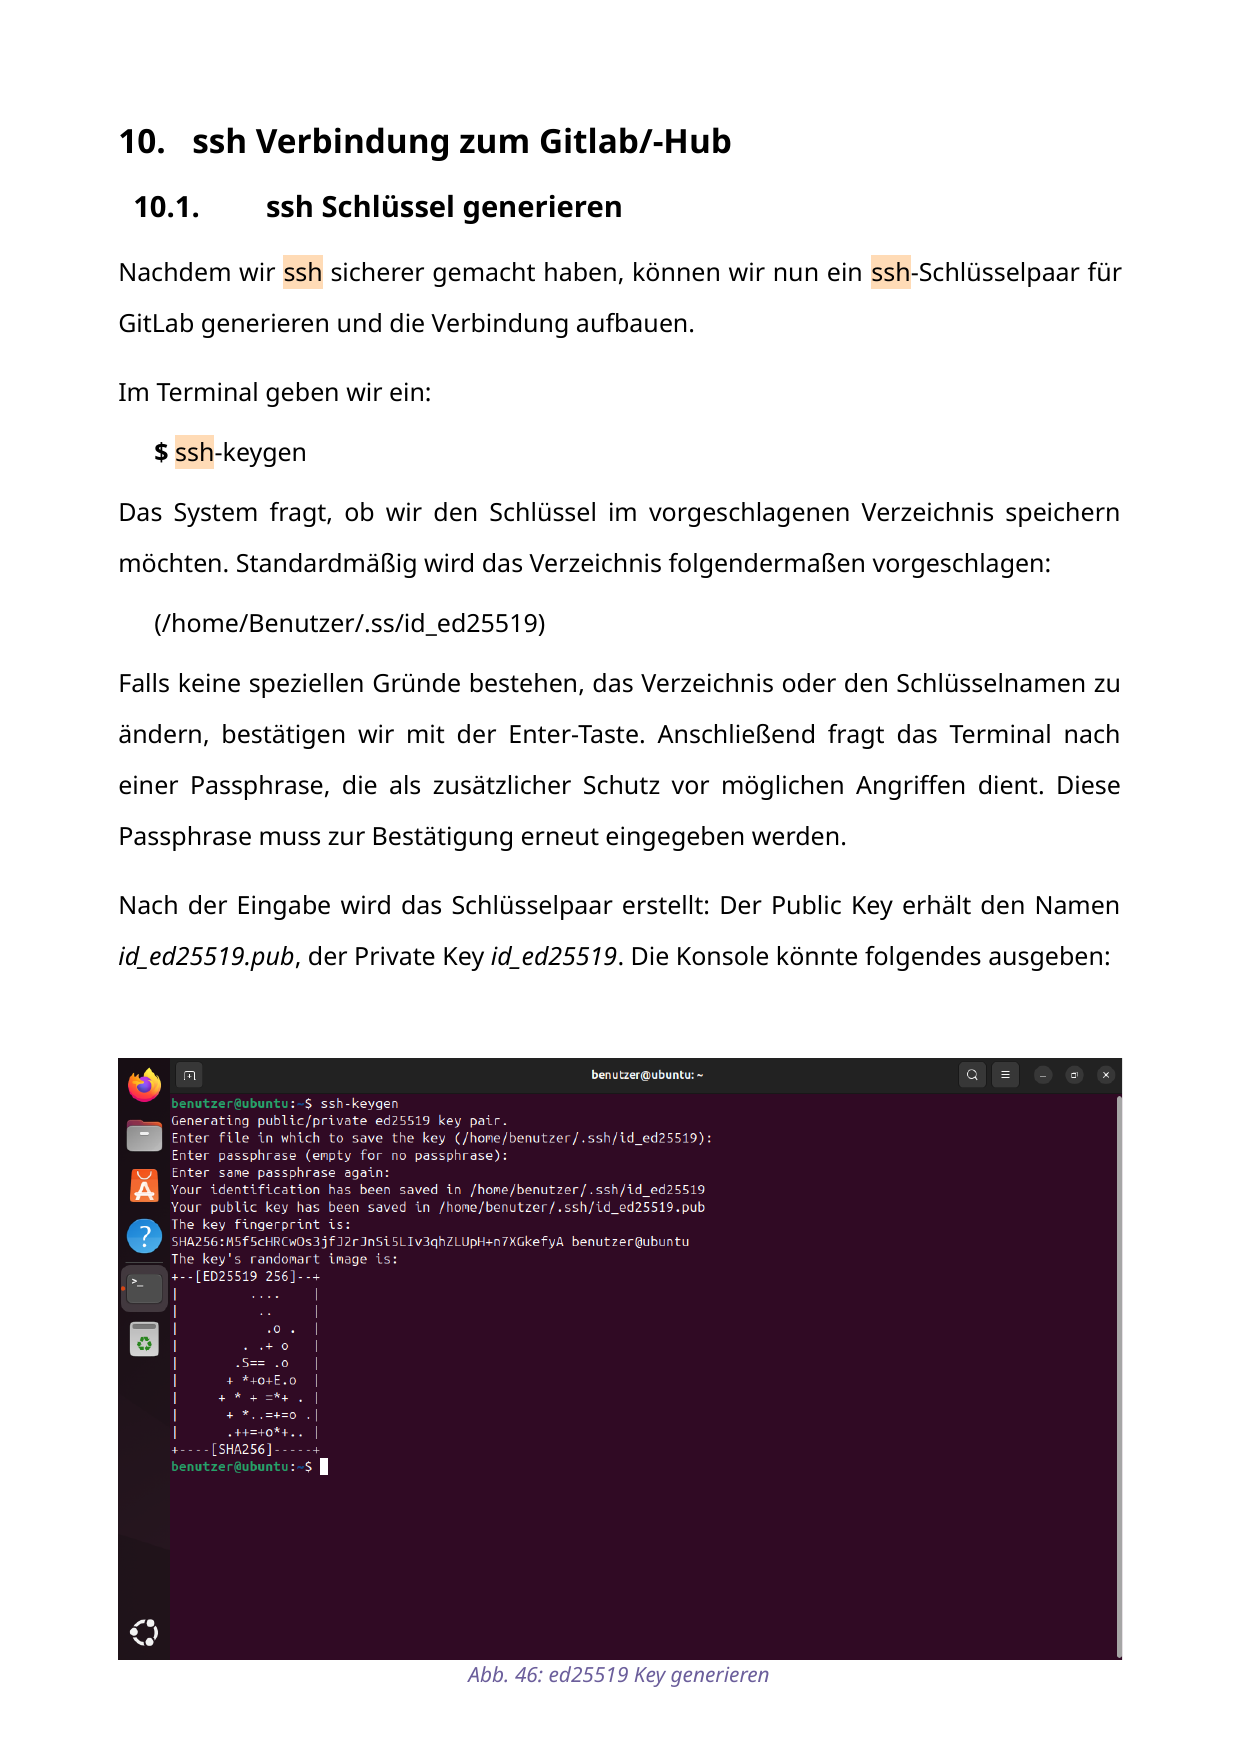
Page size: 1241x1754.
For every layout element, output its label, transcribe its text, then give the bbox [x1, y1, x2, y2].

text Das System fragt, ob wir den Schlüssel im vorgeschlagenen Verzeichnis speichern möchten. Standardmäßig wird das Verzeichnis folgendermaßen vorgeschlagen: [118, 495, 1122, 580]
text Falls keine speziellen Gründe bestehen, das Verzeichnis oder den Schlüsselnamen zu ändern, bestätigen wir mit der Enter-Taste. Anschließend fragt das Terminal nach einer Passphrase, die als zusätzlicher Schutz vor möglichen Angriffen dient. Diese Passphrase muss zur Bestätigung erneut eingegeben werden. [118, 666, 1122, 853]
text Nachdem wir ssh sicherer gemacht haben, können wir nun ein ssh-Schlüsselpaar für GitLab generieren und die Verbindung aufbauen. [118, 255, 1122, 340]
text Abb. 46: ed25519 Key generieren [118, 1660, 1122, 1688]
subtitle ssh Schlüssel generieren [118, 186, 1122, 226]
subtitle ssh Verbindung zum Gitlab/-Hub [118, 118, 1122, 163]
text (/home/Benutzer/.ss/id_ed25519) [154, 606, 1122, 640]
text Im Terminal geben wir ein: [118, 375, 1122, 409]
picture [118, 1058, 1123, 1660]
text $ ssh-keygen [154, 435, 1122, 469]
text Nach der Eingabe wird das Schlüsselpaar erstellt: Der Public Key erhält den Namen id_ed25519.pub, der Private Key id_ed25519. Die Konsole könnte folgendes ausgeben: [118, 888, 1122, 973]
